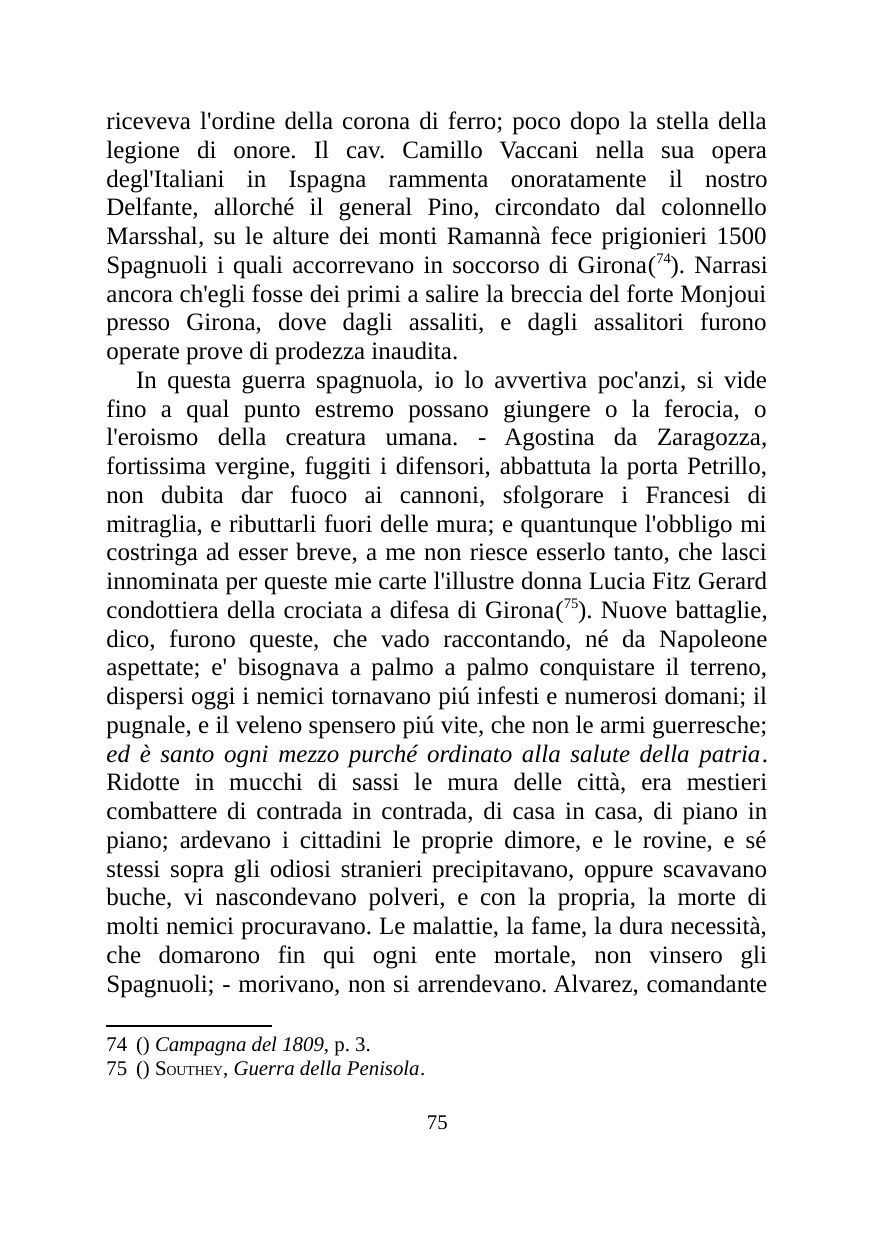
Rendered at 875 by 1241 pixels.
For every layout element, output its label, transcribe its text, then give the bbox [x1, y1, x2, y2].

text () Campagna del 1809, p. 3. [106, 1032, 768, 1056]
text In questa guerra spagnuola, io lo avvertiva poc'anzi, si vide fino a qual punto estremo possano giungere o la ferocia, o l'eroismo della creatura umana. - Agostina da Zaragozza, fortissima vergine, fuggiti i difensori, abbattuta la porta Petrillo, non dubita dar fuoco ai cannoni, sfolgorare i Francesi di mitraglia, e ributtarli fuori delle mura; e quantunque l'obbligo mi costringa ad esser breve, a me non riesce esserlo tanto, che lasci innominata per queste mie carte l'illustre donna Lucia Fitz Gerard condottiera della crociata a difesa di Girona(). Nuove battaglie, dico, furono queste, che vado raccontando, né da Napoleone aspettate; e' bisognava a palmo a palmo conquistare il terreno, dispersi oggi i nemici tornavano piú infesti e numerosi domani; il pugnale, e il veleno spensero piú vite, che non le armi guerresche; ed è santo ogni mezzo purché ordinato alla salute della patria. Ridotte in mucchi di sassi le mura delle città, era mestieri combattere di contrada in contrada, di casa in casa, di piano in piano; ardevano i cittadini le proprie dimore, e le rovine, e sé stessi sopra gli odiosi stranieri precipitavano, oppure scavavano buche, vi nascondevano polveri, e con la propria, la morte di molti nemici procuravano. Le malattie, la fame, la dura necessità, che domarono fin qui ogni ente mortale, non vinsero gli Spagnuoli; - morivano, non si arrendevano. Alvarez, comandante [106, 365, 768, 997]
text riceveva l'ordine della corona di ferro; poco dopo la stella della legione di onore. Il cav. Camillo Vaccani nella sua opera degl'Italiani in Ispagna rammenta onoratamente il nostro Delfante, allorché il general Pino, circondato dal colonnello Marsshal, su le alture dei monti Ramannà fece prigionieri 1500 Spagnuoli i quali accorrevano in soccorso di Girona(). Narrasi ancora ch'egli fosse dei primi a salire la breccia del forte Monjoui presso Girona, dove dagli assaliti, e dagli assalitori furono operate prove di prodezza inaudita. [106, 106, 768, 365]
text () Southey, Guerra della Penisola. [106, 1056, 768, 1080]
